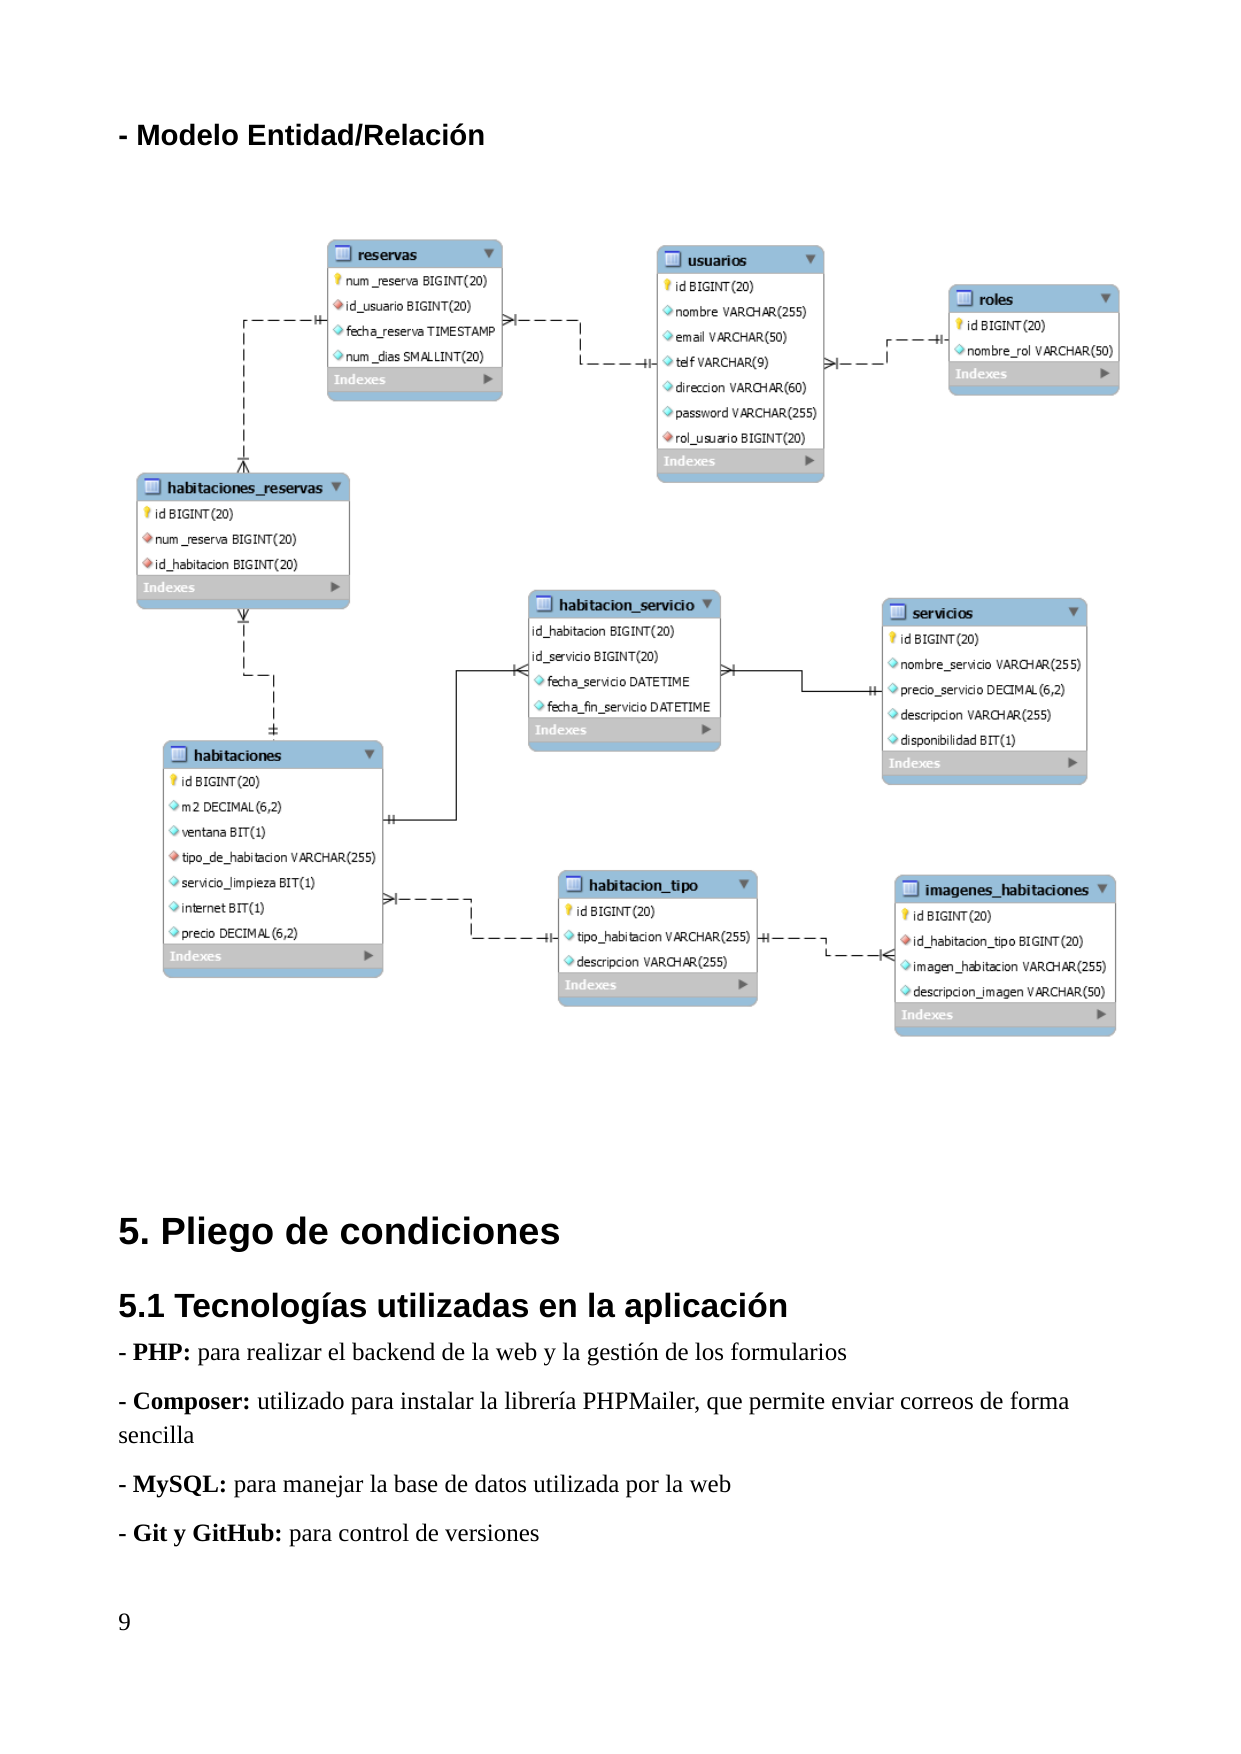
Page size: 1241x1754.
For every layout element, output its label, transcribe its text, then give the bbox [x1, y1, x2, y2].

subtitle 5. Pliego de condiciones [118, 1209, 1122, 1252]
subtitle 5.1 Tecnologías utilizadas en la aplicación [118, 1286, 1122, 1324]
picture [126, 228, 1130, 1047]
text - Composer: utilizado para instalar la librería PHPMailer, que permite enviar correos de forma sencilla [118, 1386, 1122, 1449]
text - PHP: para realizar el backend de la web y la gestión de los formularios [118, 1337, 1122, 1366]
text - MySQL: para manejar la base de datos utilizada por la web [118, 1469, 1122, 1498]
subtitle - Modelo Entidad/Relación [118, 118, 1122, 152]
text - Git y GitHub: para control de versiones [118, 1518, 1122, 1547]
